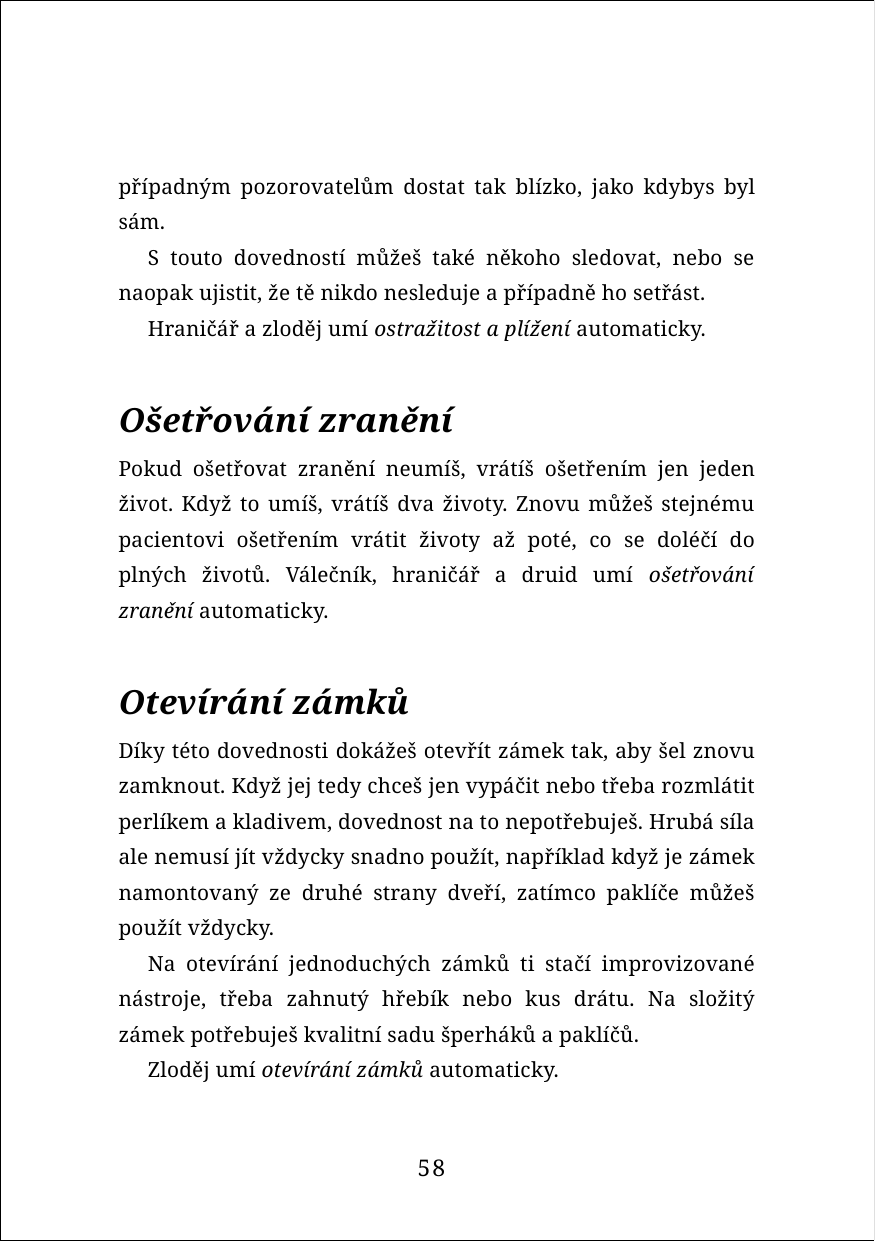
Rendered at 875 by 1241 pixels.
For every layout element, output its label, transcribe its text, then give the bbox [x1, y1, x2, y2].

subtitle Ošetřování zranění [118, 397, 756, 442]
text Díky této dovednosti dokážeš otevřít zámek tak, aby šel znovu zamknout. Když jej tedy chceš jen vypáčit nebo třeba rozmlátit perlíkem a kladivem, dovednost na to nepotřebuješ. Hrubá síla ale nemusí jít vždycky snadno použít, například když je zámek namontovaný ze druhé strany dveří, zatímco paklíče můžeš použít vždycky. Na otevírání jednoduchých zámků ti stačí improvizované nástroje, třeba zahnutý hřebík nebo kus drátu. Na složitý zámek potřebuješ kvalitní sadu šperháků a paklíčů. Zloděj umí otevírání zámků automaticky. [118, 736, 756, 1084]
subtitle Otevírání zámků [118, 679, 756, 724]
text Pokud ošetřovat zranění neumíš, vrátíš ošetřením jen jeden život. Když to umíš, vrátíš dva životy. Znovu můžeš stejnému pacientovi ošetřením vrátit životy až poté, co se doléčí do plných životů. Válečník, hraničář a druid umí ošetřování zranění automaticky. [118, 454, 756, 624]
text případným pozorovatelům dostat tak blízko, jako kdybys byl sám. S touto dovedností můžeš také někoho sledovat, nebo se naopak ujistit, že tě nikdo nesleduje a případně ho setřást. Hraničář a zloděj umí ostražitost a plížení automaticky. [118, 172, 756, 342]
